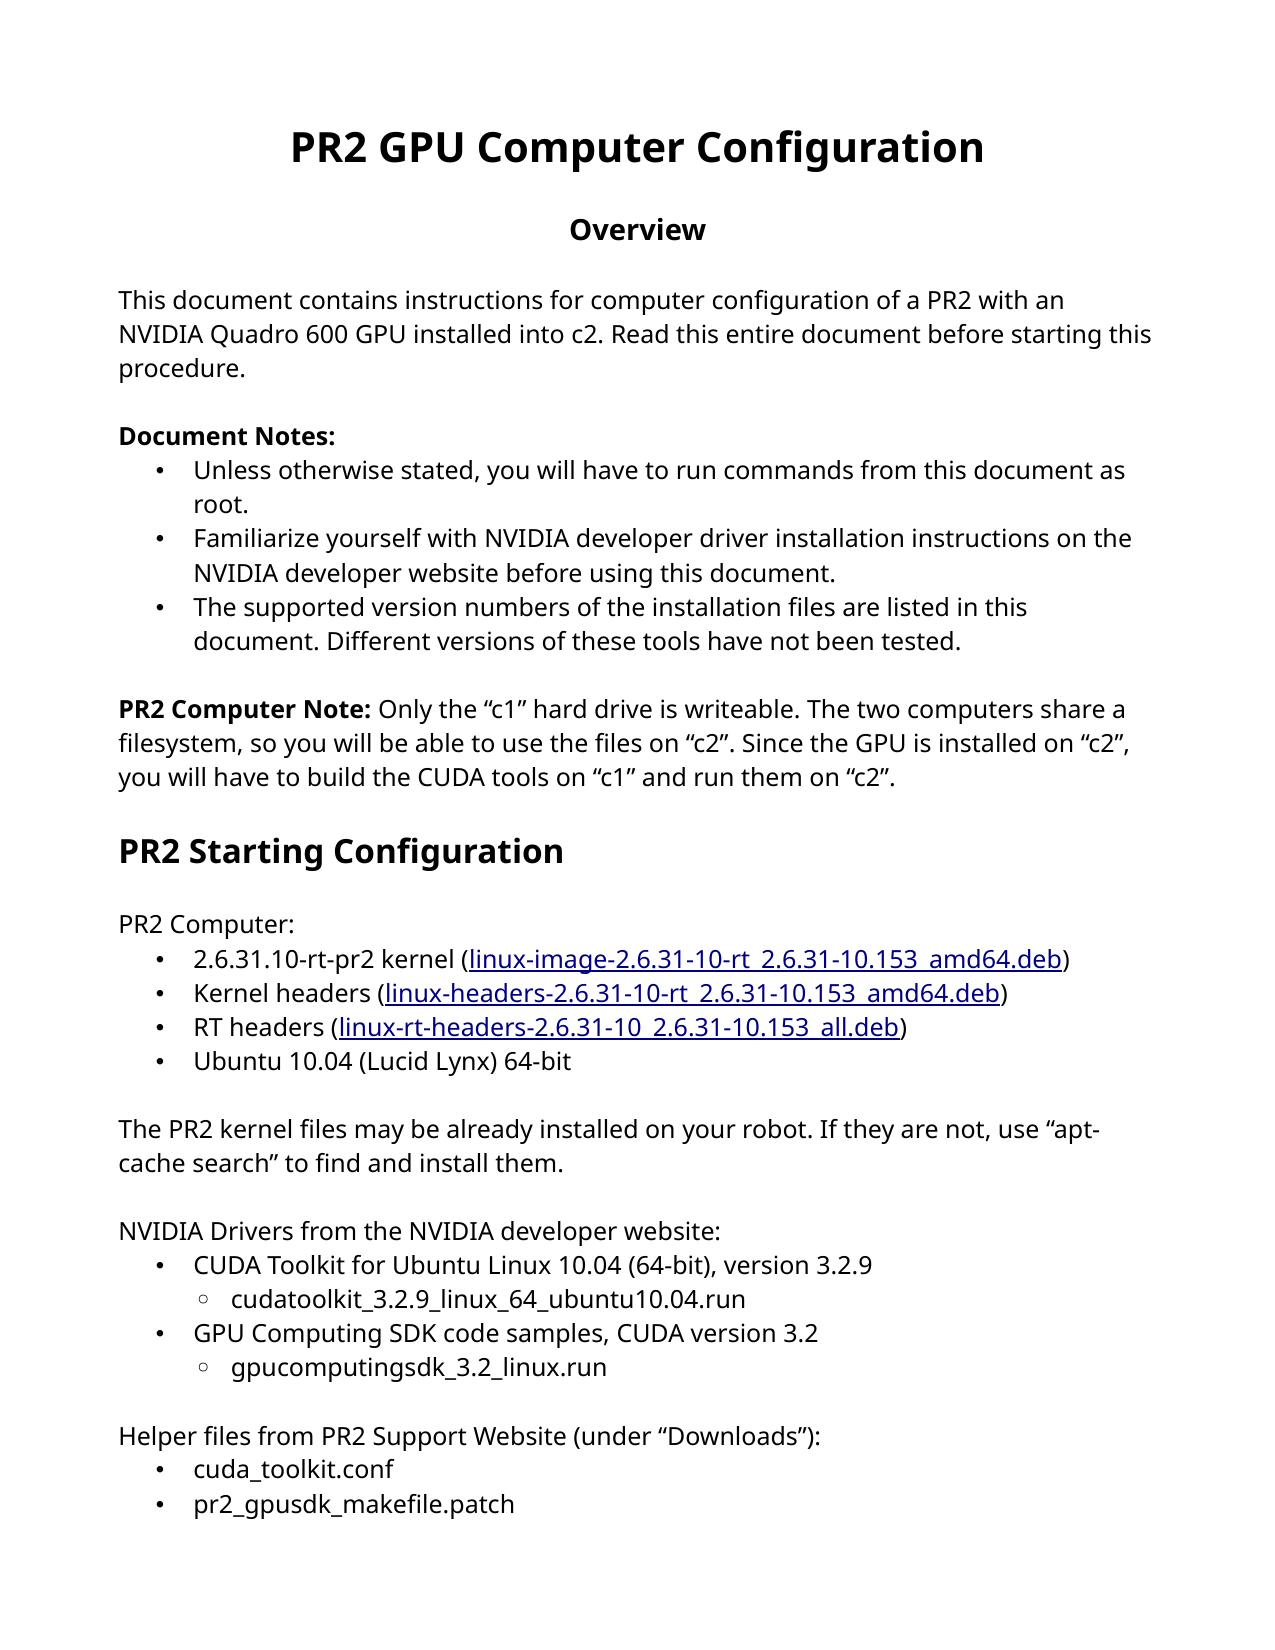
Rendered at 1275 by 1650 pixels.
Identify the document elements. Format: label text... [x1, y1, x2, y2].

list Kernel headers (linux-headers-2.6.31-10-rt_2.6.31-10.153_amd64.deb) [156, 975, 1157, 1009]
list The supported version numbers of the installation files are listed in this document. Different versions of these tools have not been tested. [156, 589, 1157, 657]
list 2.6.31.10-rt-pr2 kernel (linux-image-2.6.31-10-rt_2.6.31-10.153_amd64.deb) [156, 941, 1157, 975]
text PR2 Computer: [118, 907, 1157, 941]
text PR2 Starting Configuration [118, 828, 1157, 873]
list RT headers (linux-rt-headers-2.6.31-10_2.6.31-10.153_all.deb) [156, 1009, 1157, 1043]
text NVIDIA Drivers from the NVIDIA developer website: [118, 1214, 1157, 1248]
text The PR2 kernel files may be already installed on your robot. If they are not, use “apt-cache search” to find and install them. [118, 1112, 1157, 1180]
list Ubuntu 10.04 (Lucid Lynx) 64-bit [156, 1043, 1157, 1077]
list Familiarize yourself with NVIDIA developer driver installation instructions on the NVIDIA developer website before using this document. [156, 521, 1157, 589]
text This document contains instructions for computer configuration of a PR2 with an NVIDIA Quadro 600 GPU installed into c2. Read this entire document before starting this procedure. [118, 283, 1157, 385]
text Document Notes: [118, 419, 1157, 453]
text Overview [118, 209, 1157, 249]
list gpucomputingsdk_3.2_linux.run [193, 1350, 1157, 1384]
list pr2_gpusdk_makefile.patch [156, 1486, 1157, 1520]
list cudatoolkit_3.2.9_linux_64_ubuntu10.04.run [193, 1282, 1157, 1316]
text PR2 GPU Computer Configuration [118, 118, 1157, 175]
text PR2 Computer Note: Only the “c1” hard drive is writeable. The two computers share a filesystem, so you will be able to use the files on “c2”. Since the GPU is installed on “c2”, you will have to build the CUDA tools on “c1” and run them on “c2”. [118, 691, 1157, 794]
list cuda_toolkit.conf [156, 1452, 1157, 1486]
list Unless otherwise stated, you will have to run commands from this document as root. [156, 453, 1157, 521]
list GPU Computing SDK code samples, CUDA version 3.2 [156, 1316, 1157, 1350]
list CUDA Toolkit for Ubuntu Linux 10.04 (64-bit), version 3.2.9 [156, 1248, 1157, 1282]
text Helper files from PR2 Support Website (under “Downloads”): [118, 1418, 1157, 1452]
